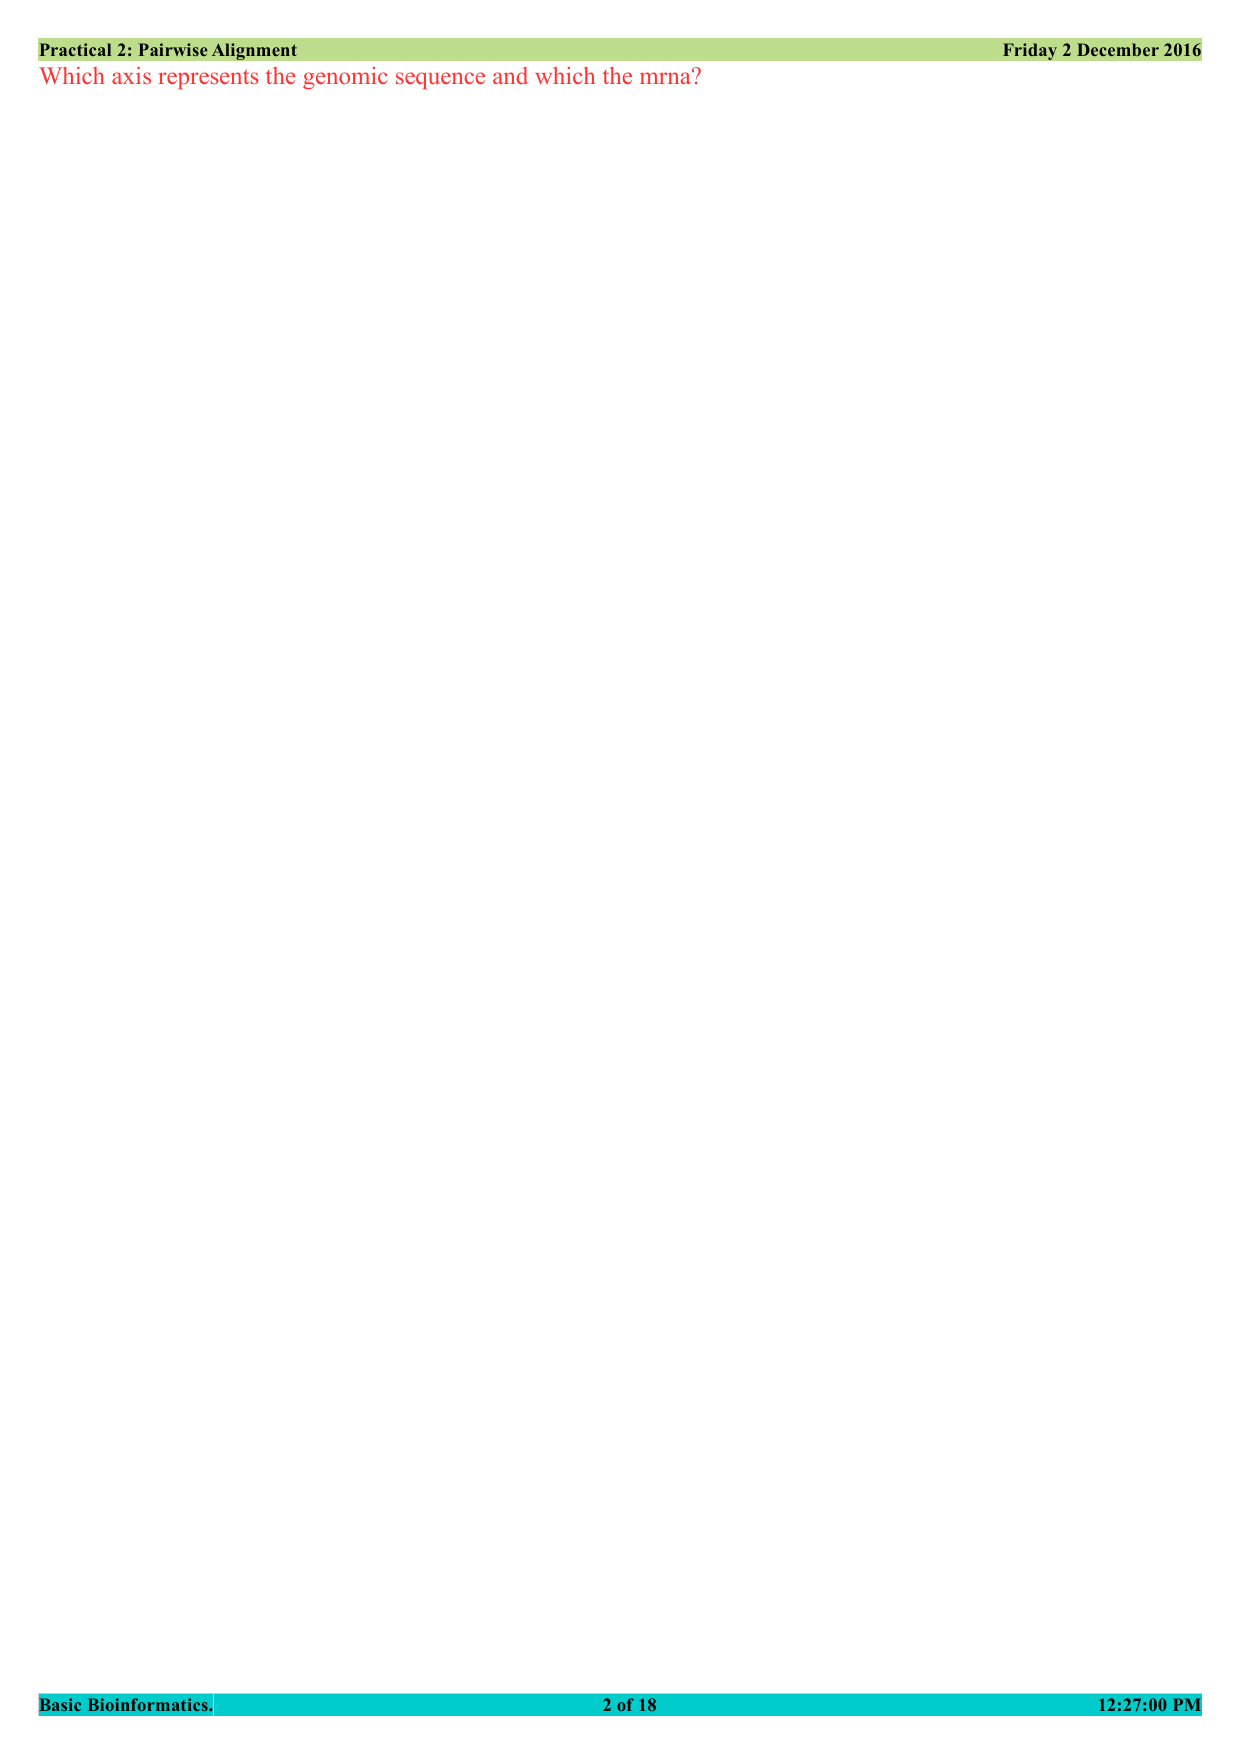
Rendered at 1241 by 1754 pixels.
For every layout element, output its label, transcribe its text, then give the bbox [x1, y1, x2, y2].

text Which axis represents the genomic sequence and which the mrna? [38, 61, 1202, 89]
